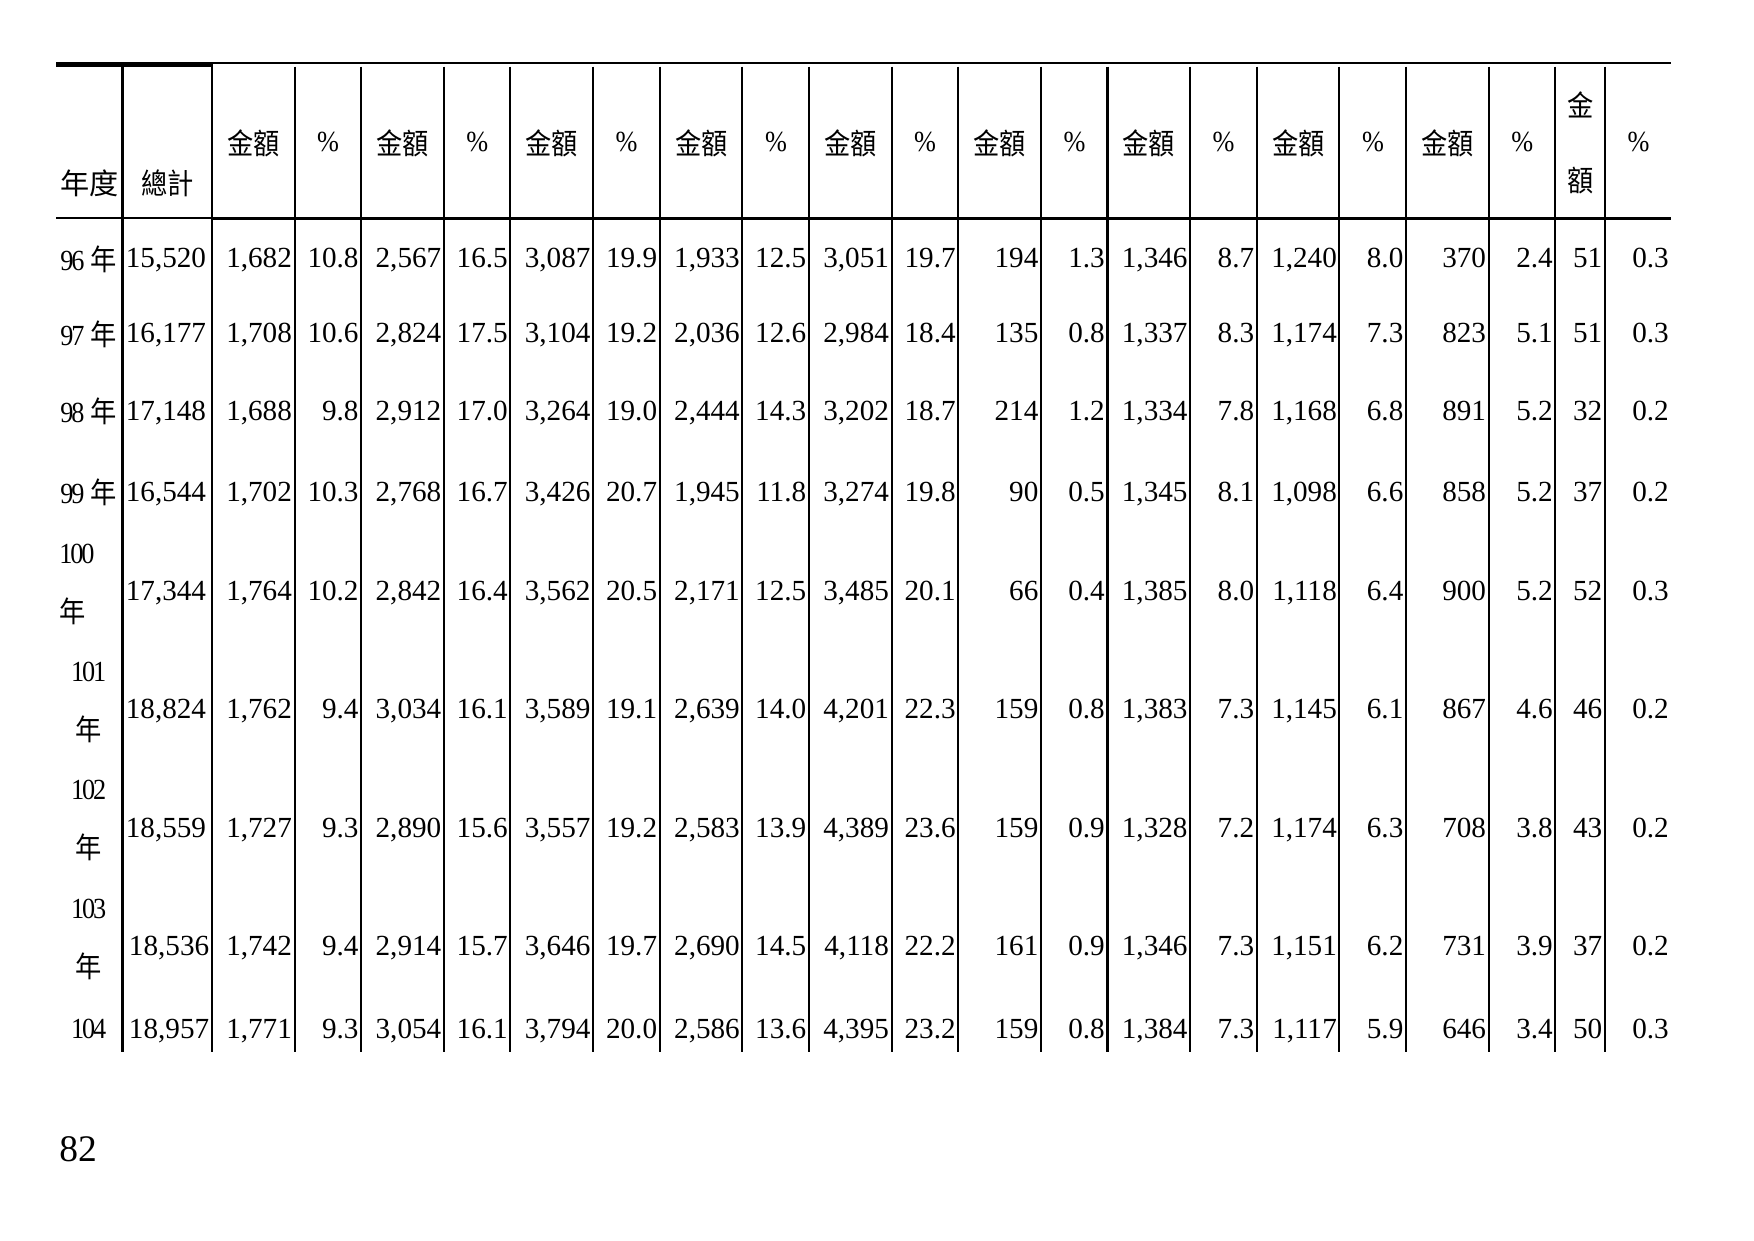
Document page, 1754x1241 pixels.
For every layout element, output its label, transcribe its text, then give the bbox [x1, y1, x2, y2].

table_cell 14.0 [743, 650, 808, 768]
table_cell 17,344 [124, 531, 211, 650]
table_cell 8.0 [1191, 531, 1256, 650]
table_cell 16.4 [445, 531, 509, 650]
table_cell 51 [1556, 220, 1604, 295]
table_cell 19.2 [594, 768, 659, 886]
table_cell 12.6 [743, 295, 808, 370]
table_cell 金額 [1257, 64, 1339, 217]
table_cell 16.1 [445, 1005, 509, 1052]
table_cell 18,536 [124, 886, 211, 1005]
table_cell 3.9 [1490, 886, 1554, 1005]
table_cell 6.3 [1340, 768, 1405, 886]
table_cell 10.3 [296, 451, 360, 531]
table_cell 1,174 [1258, 768, 1338, 886]
table_cell 20.1 [893, 531, 957, 650]
table_cell 8.1 [1191, 451, 1256, 531]
table_cell 1,328 [1109, 768, 1189, 886]
table_cell 891 [1407, 370, 1488, 451]
table_cell 16.7 [445, 451, 509, 531]
table_cell 52 [1556, 531, 1604, 650]
table_header 總計 [124, 67, 211, 217]
table_cell % [1041, 64, 1107, 217]
table_cell 15.6 [445, 768, 509, 886]
table_cell 1,337 [1109, 295, 1189, 370]
table_cell 0.8 [1042, 650, 1106, 768]
table_cell 2,639 [661, 650, 741, 768]
table_cell % [1605, 64, 1671, 217]
table_cell 17,148 [124, 370, 211, 451]
table_cell 15,520 [124, 219, 211, 295]
table_cell 135 [959, 295, 1040, 370]
table_cell 32 [1556, 370, 1604, 451]
table_cell 23.2 [893, 1005, 957, 1052]
table_cell 2,586 [661, 1005, 741, 1052]
table_cell 1,945 [661, 451, 741, 531]
table_cell 1,345 [1109, 451, 1189, 531]
table_cell % [1489, 64, 1555, 217]
table_cell 6.1 [1340, 650, 1405, 768]
table_cell 10.8 [296, 220, 360, 295]
table_cell 3,646 [511, 886, 592, 1005]
table_cell 161 [959, 886, 1040, 1005]
table_cell 1,708 [213, 295, 294, 370]
table_cell 5.2 [1490, 370, 1554, 451]
table_cell 1,682 [213, 220, 294, 295]
table_cell 3,051 [810, 220, 891, 295]
table_cell 0.9 [1042, 768, 1106, 886]
table_cell 0.4 [1042, 531, 1106, 650]
table_cell 22.2 [893, 886, 957, 1005]
table_cell 3,557 [511, 768, 592, 886]
table_cell 18,824 [124, 650, 211, 768]
table_cell 1,742 [213, 886, 294, 1005]
table_cell 3,202 [810, 370, 891, 451]
table_cell 2,444 [661, 370, 741, 451]
table_cell 103年 [56, 886, 121, 1005]
table_cell 19.9 [594, 220, 659, 295]
table_cell 1,764 [213, 531, 294, 650]
table_cell 3,274 [810, 451, 891, 531]
table_cell 37 [1556, 886, 1604, 1005]
table_cell 99年 [56, 451, 121, 531]
table_cell 1.2 [1042, 370, 1106, 451]
table_cell 1,334 [1109, 370, 1189, 451]
table_cell 金額 [660, 64, 742, 217]
table_cell 5.2 [1490, 531, 1554, 650]
table_cell 96年 [56, 219, 121, 295]
table_cell 98年 [56, 370, 121, 451]
table_cell 46 [1556, 650, 1604, 768]
table_cell 3,589 [511, 650, 592, 768]
table_cell 9.3 [296, 1005, 360, 1052]
table_cell 0.3 [1606, 295, 1671, 370]
table_cell 7.8 [1191, 370, 1256, 451]
table_cell 7.3 [1340, 295, 1405, 370]
table_header 年度 [56, 67, 121, 217]
table_cell 2,914 [362, 886, 443, 1005]
table_cell 1,383 [1109, 650, 1189, 768]
table_cell 1,346 [1109, 220, 1189, 295]
table_cell % [593, 64, 659, 217]
table_cell 2,984 [810, 295, 891, 370]
table_cell 2,690 [661, 886, 741, 1005]
table_cell % [1339, 64, 1406, 217]
table_cell 90 [959, 451, 1040, 531]
table_cell 0.2 [1606, 370, 1671, 451]
table_cell 1,727 [213, 768, 294, 886]
table_cell 14.3 [743, 370, 808, 451]
table_cell % [742, 64, 809, 217]
table_cell 2,824 [362, 295, 443, 370]
table_cell 370 [1407, 220, 1488, 295]
table_cell 1,384 [1109, 1005, 1189, 1052]
table_cell 5.1 [1490, 295, 1554, 370]
table_cell 16,544 [124, 451, 211, 531]
table_cell 金額 [1406, 64, 1489, 217]
table_cell 金額 [1108, 64, 1190, 217]
table_cell 3.4 [1490, 1005, 1554, 1052]
table_cell 15.7 [445, 886, 509, 1005]
table_cell 17.5 [445, 295, 509, 370]
table_cell 0.2 [1606, 650, 1671, 768]
table_cell 9.8 [296, 370, 360, 451]
table_cell 194 [959, 220, 1040, 295]
table_cell 50 [1556, 1005, 1604, 1052]
table_cell 2,583 [661, 768, 741, 886]
table_cell 16,177 [124, 295, 211, 370]
table_cell 51 [1556, 295, 1604, 370]
table_cell 2,171 [661, 531, 741, 650]
table_cell 7.2 [1191, 768, 1256, 886]
table_cell 1,933 [661, 220, 741, 295]
table_cell 3,264 [511, 370, 592, 451]
table_cell 1,118 [1258, 531, 1338, 650]
table_cell 16.1 [445, 650, 509, 768]
table_cell 1,151 [1258, 886, 1338, 1005]
table_cell 37 [1556, 451, 1604, 531]
table_cell 6.8 [1340, 370, 1405, 451]
table_cell 3,034 [362, 650, 443, 768]
table_cell 0.3 [1606, 1005, 1671, 1052]
table_cell 214 [959, 370, 1040, 451]
table_cell 0.2 [1606, 768, 1671, 886]
table_cell 104 [56, 1005, 121, 1052]
table_cell 13.6 [743, 1005, 808, 1052]
table_cell 4,118 [810, 886, 891, 1005]
table_cell 8.7 [1191, 220, 1256, 295]
table_cell 18,957 [124, 1005, 211, 1052]
table_cell 102年 [56, 768, 121, 886]
table_cell 22.3 [893, 650, 957, 768]
table_cell 731 [1407, 886, 1488, 1005]
table_cell 3,054 [362, 1005, 443, 1052]
table_cell 2,768 [362, 451, 443, 531]
table_cell 5.9 [1340, 1005, 1405, 1052]
table_cell 1,117 [1258, 1005, 1338, 1052]
table_cell 金額 [958, 64, 1041, 217]
table_cell 9.4 [296, 650, 360, 768]
table_cell 20.5 [594, 531, 659, 650]
table_cell 4,389 [810, 768, 891, 886]
table_cell 4,201 [810, 650, 891, 768]
table_cell 0.8 [1042, 295, 1106, 370]
table_cell 金額 [510, 64, 593, 217]
table_cell 9.3 [296, 768, 360, 886]
table_cell 7.3 [1191, 650, 1256, 768]
table_cell 3,794 [511, 1005, 592, 1052]
table_cell 0.8 [1042, 1005, 1106, 1052]
table_cell 867 [1407, 650, 1488, 768]
table_cell 金額 [361, 64, 444, 217]
table_cell 1,385 [1109, 531, 1189, 650]
table_cell 2,890 [362, 768, 443, 886]
table_cell 3,087 [511, 220, 592, 295]
table_cell 1.3 [1042, 220, 1106, 295]
table_cell 66 [959, 531, 1040, 650]
table_cell 19.0 [594, 370, 659, 451]
table_cell 6.4 [1340, 531, 1405, 650]
table_cell 6.6 [1340, 451, 1405, 531]
table_cell 3,562 [511, 531, 592, 650]
table_cell 2,567 [362, 220, 443, 295]
table_cell 858 [1407, 451, 1488, 531]
table_cell 101年 [56, 650, 121, 768]
table_cell 3,485 [810, 531, 891, 650]
table_cell 159 [959, 1005, 1040, 1052]
table_cell 17.0 [445, 370, 509, 451]
table_cell % [892, 64, 958, 217]
table_cell 6.2 [1340, 886, 1405, 1005]
table_cell 18.7 [893, 370, 957, 451]
table_cell 7.3 [1191, 886, 1256, 1005]
table_cell 12.5 [743, 220, 808, 295]
table_cell 10.6 [296, 295, 360, 370]
table_cell 823 [1407, 295, 1488, 370]
table_cell 2.4 [1490, 220, 1554, 295]
table_cell 1,688 [213, 370, 294, 451]
table_cell 金額 [1555, 64, 1605, 217]
table_cell 20.7 [594, 451, 659, 531]
table_cell 3.8 [1490, 768, 1554, 886]
table_cell 0.3 [1606, 220, 1671, 295]
table_cell 2,036 [661, 295, 741, 370]
table_cell 12.5 [743, 531, 808, 650]
table_cell 4,395 [810, 1005, 891, 1052]
table_cell 0.5 [1042, 451, 1106, 531]
table_cell 646 [1407, 1005, 1488, 1052]
table_cell 18.4 [893, 295, 957, 370]
table_cell 0.2 [1606, 886, 1671, 1005]
table_cell 3,426 [511, 451, 592, 531]
table_cell 13.9 [743, 768, 808, 886]
table_cell 1,145 [1258, 650, 1338, 768]
table_cell 1,346 [1109, 886, 1189, 1005]
table_cell 9.4 [296, 886, 360, 1005]
table_cell % [444, 64, 510, 217]
table_cell 708 [1407, 768, 1488, 886]
table_cell 8.0 [1340, 220, 1405, 295]
table_cell 4.6 [1490, 650, 1554, 768]
table_cell 8.3 [1191, 295, 1256, 370]
table_cell 1,240 [1258, 220, 1338, 295]
table_cell 19.2 [594, 295, 659, 370]
table_cell 19.1 [594, 650, 659, 768]
table_cell 100年 [56, 531, 121, 650]
table_cell 1,168 [1258, 370, 1338, 451]
table_cell 金額 [809, 64, 892, 217]
table_cell 5.2 [1490, 451, 1554, 531]
table_cell 159 [959, 768, 1040, 886]
table_cell 16.5 [445, 220, 509, 295]
table_cell 43 [1556, 768, 1604, 886]
table_cell 1,702 [213, 451, 294, 531]
table_cell 0.3 [1606, 531, 1671, 650]
table_cell 2,912 [362, 370, 443, 451]
table_cell 1,762 [213, 650, 294, 768]
table_cell 金額 [213, 64, 294, 217]
table_cell 19.7 [893, 220, 957, 295]
table_cell 18,559 [124, 768, 211, 886]
table_cell 900 [1407, 531, 1488, 650]
table_cell 20.0 [594, 1005, 659, 1052]
table_cell 10.2 [296, 531, 360, 650]
table_cell 1,098 [1258, 451, 1338, 531]
table_cell 97年 [56, 295, 121, 370]
table_cell 1,771 [213, 1005, 294, 1052]
table_cell 19.7 [594, 886, 659, 1005]
table_cell 0.2 [1606, 451, 1671, 531]
table_cell 0.9 [1042, 886, 1106, 1005]
table_cell 1,174 [1258, 295, 1338, 370]
table_cell 23.6 [893, 768, 957, 886]
table_cell % [295, 64, 361, 217]
table_cell 159 [959, 650, 1040, 768]
table_cell % [1190, 64, 1257, 217]
table_cell 2,842 [362, 531, 443, 650]
table_cell 11.8 [743, 451, 808, 531]
table_cell 19.8 [893, 451, 957, 531]
table_cell 3,104 [511, 295, 592, 370]
table_cell 7.3 [1191, 1005, 1256, 1052]
table_cell 14.5 [743, 886, 808, 1005]
